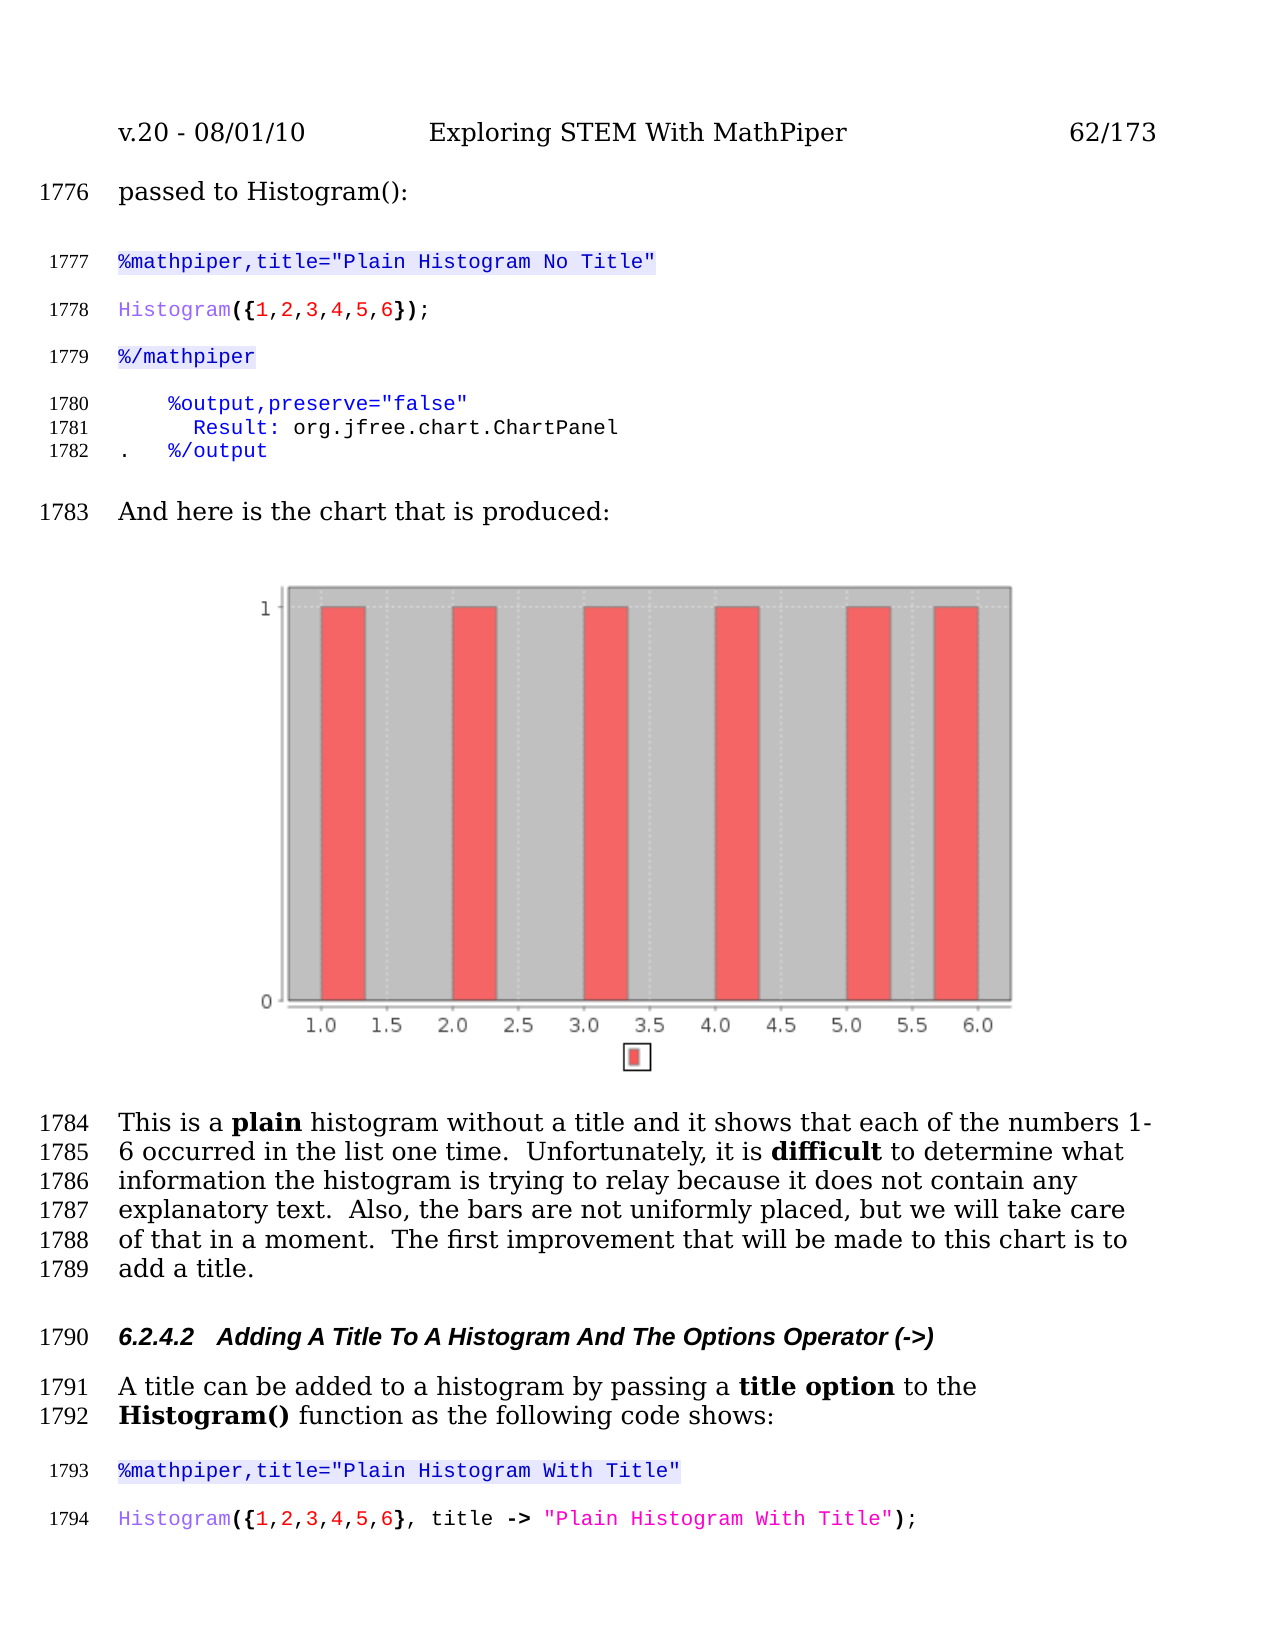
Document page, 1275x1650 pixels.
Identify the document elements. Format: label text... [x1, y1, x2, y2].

subtitle Adding A Title To A Histogram And The Options Operator (->) [118, 1322, 1157, 1351]
text passed to Histogram(): [118, 177, 1157, 206]
text A title can be added to a histogram by passing a title option to the Histogram() function as the following code shows: [118, 1372, 1157, 1431]
text This is a plain histogram without a title and it shows that each of the numbers 1-6 occurred in the list one time. Unfortunately, it is difficult to determine what information the histogram is trying to relay because it does not contain any explanatory text. Also, the bars are not uniformly placed, but we will take care of that in a moment. The first improvement that will be made to this chart is to add a title. [118, 1108, 1157, 1283]
picture [245, 576, 1030, 1073]
text %output,preserve="false" [118, 393, 1157, 417]
text %mathpiper,title="Plain Histogram No Title" [118, 251, 1157, 275]
text And here is the chart that is produced: [118, 497, 1157, 526]
text %mathpiper,title="Plain Histogram With Title" [118, 1460, 1157, 1484]
text . %/output [118, 440, 1157, 464]
text %/mathpiper [118, 346, 1157, 369]
text Histogram({1,2,3,4,5,6}); [118, 298, 1157, 322]
text Result: org.jfree.chart.ChartPanel [118, 417, 1157, 440]
text Histogram({1,2,3,4,5,6}, title -> "Plain Histogram With Title"); [118, 1507, 1157, 1531]
